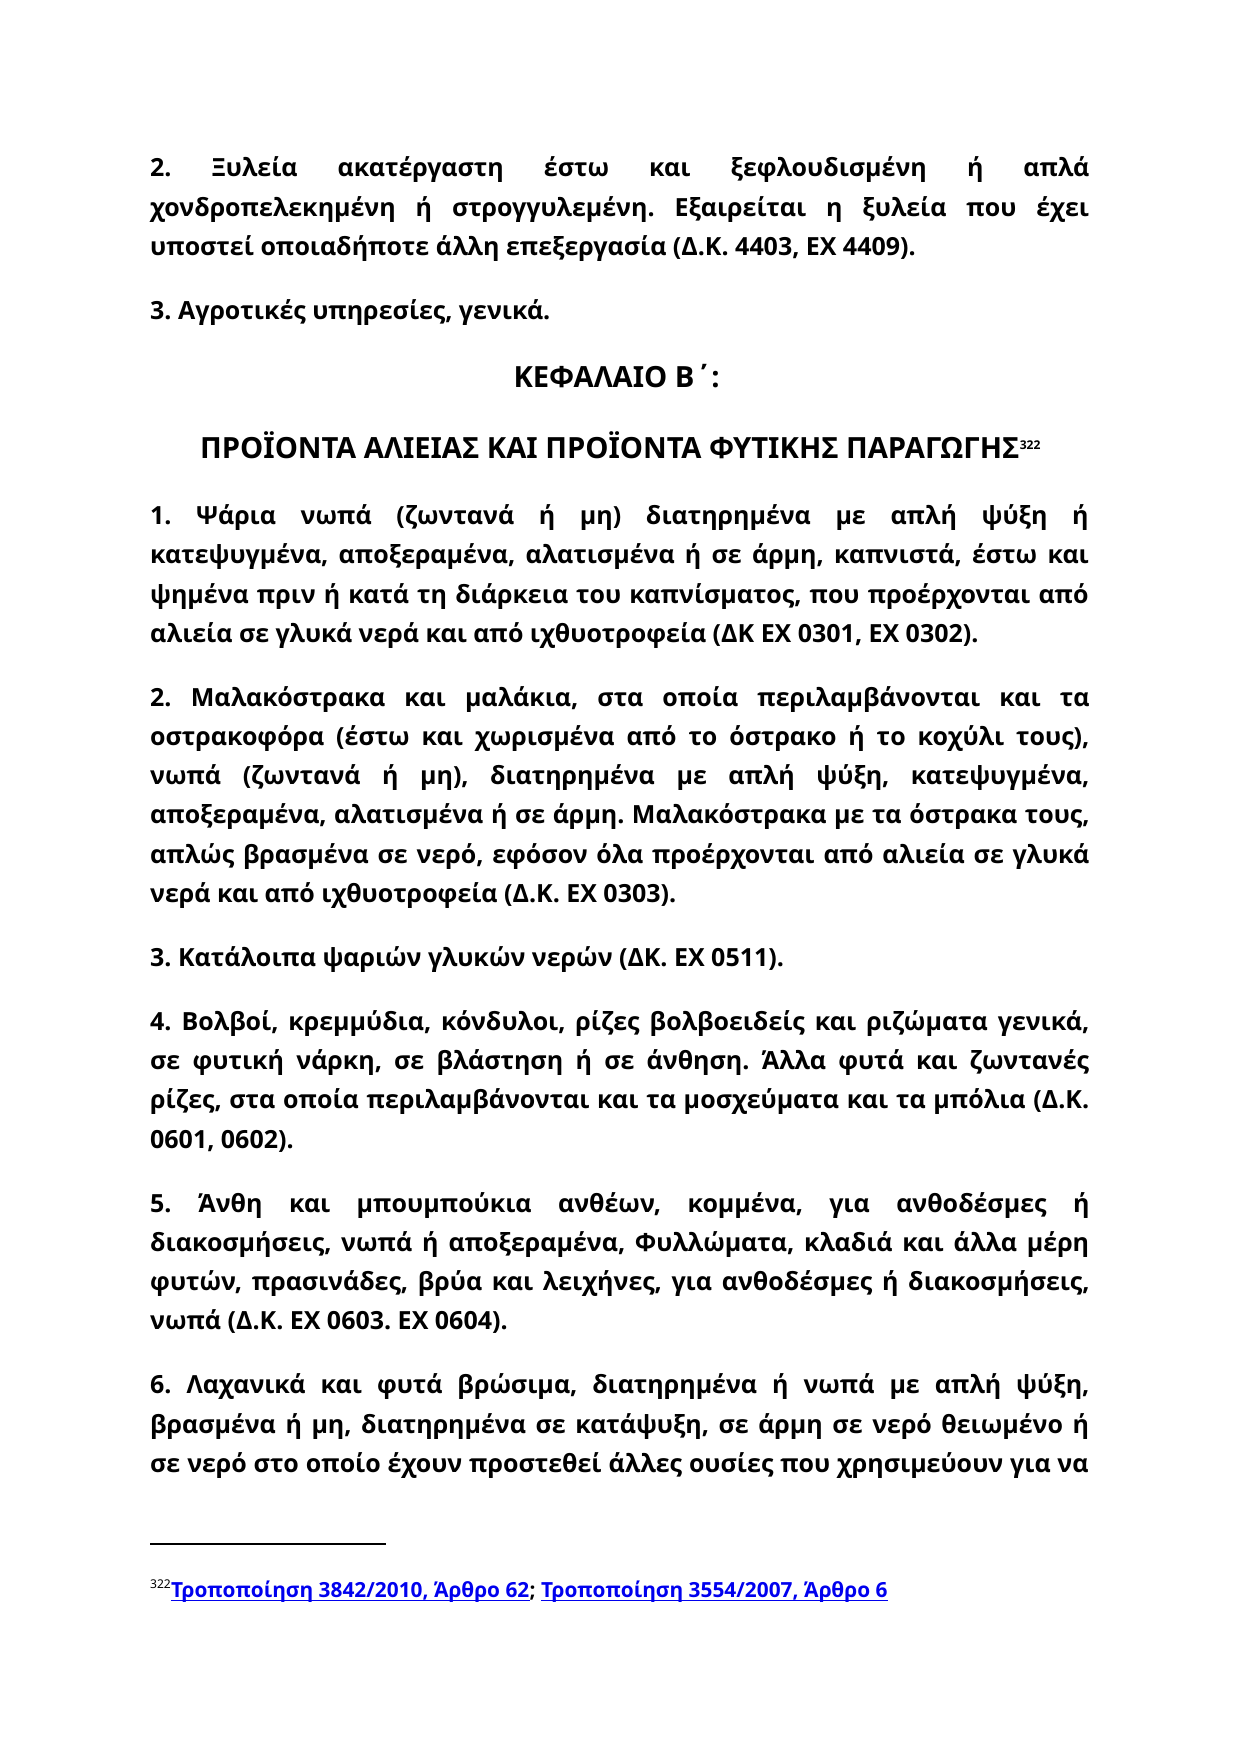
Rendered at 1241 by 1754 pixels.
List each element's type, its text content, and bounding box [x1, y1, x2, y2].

text 3. Κατάλοιπα ψαριών γλυκών νερών (ΔΚ. ΕΧ 0511). [150, 939, 1090, 974]
text Τροποποίηση 3842/2010, Άρθρο 62; Τροποποίηση 3554/2007, Άρθρο 6 [150, 1576, 1090, 1604]
text 1. Ψάρια νωπά (ζωντανά ή μη) διατηρημένα με απλή ψύξη ή κατεψυγμένα, αποξεραμένα, αλατισμένα ή σε άρμη, καπνιστά, έστω και ψημένα πριν ή κατά τη διάρκεια του καπνίσματος, που προέρχονται από αλιεία σε γλυκά νερά και από ιχθυοτροφεία (ΔΚ ΕΧ 0301, ΕΧ 0302). [150, 498, 1090, 649]
subtitle ΚΕΦΑΛΑΙΟ Β΄: [150, 357, 1090, 396]
text 2. Μαλακόστρακα και μαλάκια, στα οποία περιλαμβάνονται και τα οστρακοφόρα (έστω και χωρισμένα από το όστρακο ή το κοχύλι τους), νωπά (ζωντανά ή μη), διατηρημένα με απλή ψύξη, κατεψυγμένα, αποξεραμένα, αλατισμένα ή σε άρμη. Μαλακόστρακα με τα όστρακα τους, απλώς βρασμένα σε νερό, εφόσον όλα προέρχονται από αλιεία σε γλυκά νερά και από ιχθυοτροφεία (Δ.Κ. ΕΧ 0303). [150, 679, 1090, 909]
text 3. Αγροτικές υπηρεσίες, γενικά. [150, 292, 1090, 327]
subtitle ΠΡΟΪΟΝΤΑ ΑΛΙΕΙΑΣ ΚΑΙ ΠΡΟΪΟΝΤΑ ΦΥΤΙΚΗΣ ΠΑΡΑΓΩΓΗΣ [150, 427, 1090, 467]
text 4. Βολβοί, κρεμμύδια, κόνδυλοι, ρίζες βολβοειδείς και ριζώματα γενικά, σε φυτική νάρκη, σε βλάστηση ή σε άνθηση. Άλλα φυτά και ζωντανές ρίζες, στα οποία περιλαμβάνονται και τα μοσχεύματα και τα μπόλια (Δ.Κ. 0601, 0602). [150, 1004, 1090, 1155]
text 2. Ξυλεία ακατέργαστη έστω και ξεφλουδισμένη ή απλά χονδροπελεκημένη ή στρογγυλεμένη. Εξαιρείται η ξυλεία που έχει υποστεί οποιαδήποτε άλλη επεξεργασία (Δ.Κ. 4403, ΕΧ 4409). [150, 150, 1090, 262]
text 5. Άνθη και μπουμπούκια ανθέων, κομμένα, για ανθοδέσμες ή διακοσμήσεις, νωπά ή αποξεραμένα, Φυλλώματα, κλαδιά και άλλα μέρη φυτών, πρασινάδες, βρύα και λειχήνες, για ανθοδέσμες ή διακοσμήσεις, νωπά (Δ.Κ. ΕΧ 0603. ΕΧ 0604). [150, 1185, 1090, 1337]
text 6. Λαχανικά και φυτά βρώσιμα, διατηρημένα ή νωπά με απλή ψύξη, βρασμένα ή μη, διατηρημένα σε κατάψυξη, σε άρμη σε νερό θειωμένο ή σε νερό στο οποίο έχουν προστεθεί άλλες ουσίες που χρησιμεύουν για να [150, 1367, 1090, 1479]
